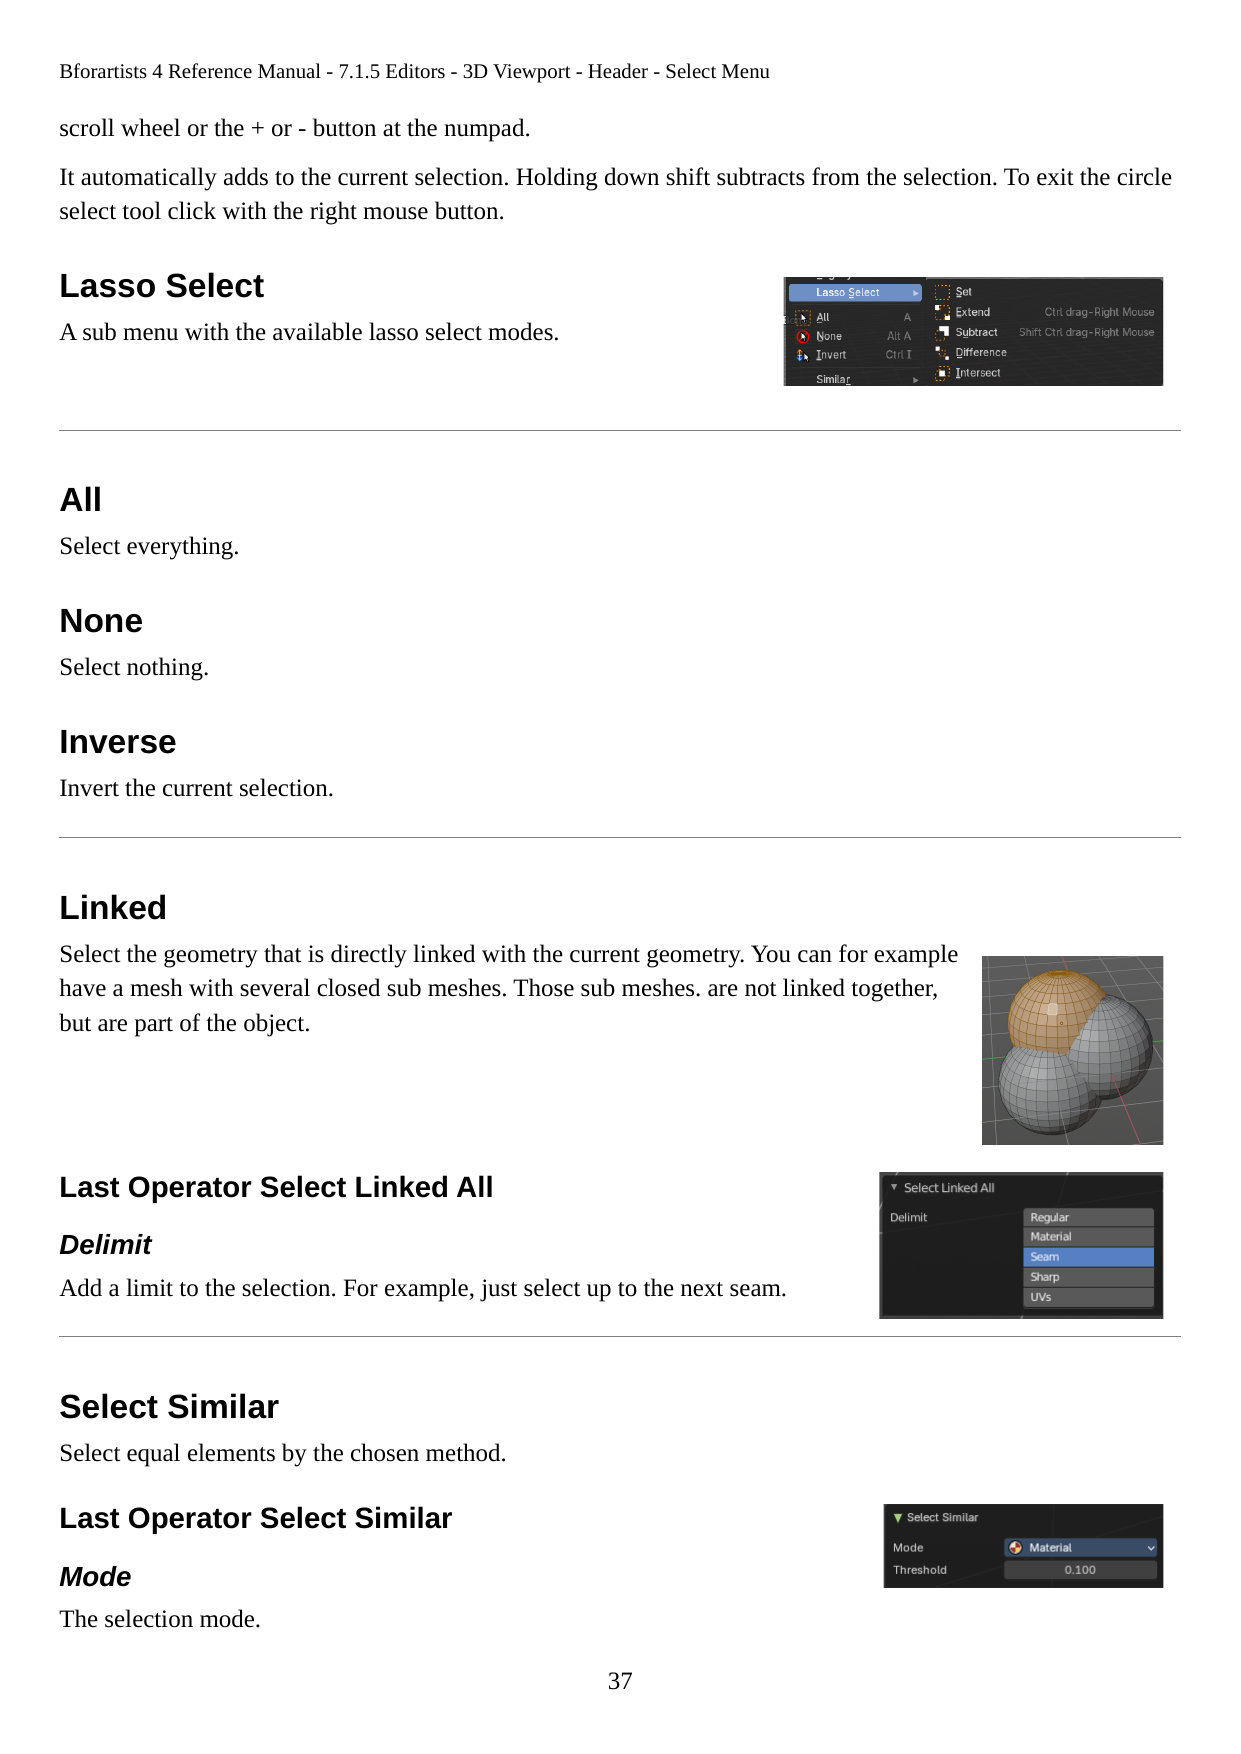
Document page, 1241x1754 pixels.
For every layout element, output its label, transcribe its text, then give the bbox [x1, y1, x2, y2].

subtitle Last Operator Select Similar [59, 1501, 1181, 1535]
subtitle [1164, 1228, 1181, 1260]
subtitle Inverse [59, 722, 1181, 761]
text scroll wheel or the + or - button at the numpad. [59, 113, 1181, 141]
text Select nothing. [59, 652, 1181, 681]
subtitle None [59, 601, 1181, 640]
text It automatically adds to the current selection. Holding down shift subtracts from the selection. To exit the circle select tool click with the right mouse button. [59, 162, 1181, 225]
picture [982, 956, 1164, 1145]
text Select equal elements by the chosen method. [59, 1438, 1181, 1467]
text Add a limit to the selection. For example, just select up to the next seam. [59, 1273, 879, 1301]
text Select everything. [59, 531, 1181, 560]
subtitle Mode [59, 1560, 1181, 1592]
subtitle Lasso Select [59, 266, 1181, 305]
text The selection mode. [59, 1604, 1181, 1633]
text A sub menu with the available lasso select modes. [59, 317, 783, 346]
subtitle Select Similar [59, 1387, 1181, 1425]
subtitle Linked [59, 888, 1181, 926]
text Select the geometry that is directly linked with the current geometry. You can for example have a mesh with several closed sub meshes. Those sub meshes. are not linked together, but are part of the object. [59, 939, 1181, 1036]
picture [783, 277, 1164, 386]
picture [879, 1172, 1164, 1319]
picture [883, 1504, 1164, 1588]
subtitle Delimit [59, 1228, 879, 1260]
subtitle Last Operator Select Linked All [59, 1169, 1181, 1203]
subtitle All [59, 480, 1181, 519]
text Invert the current selection. [59, 773, 1181, 802]
